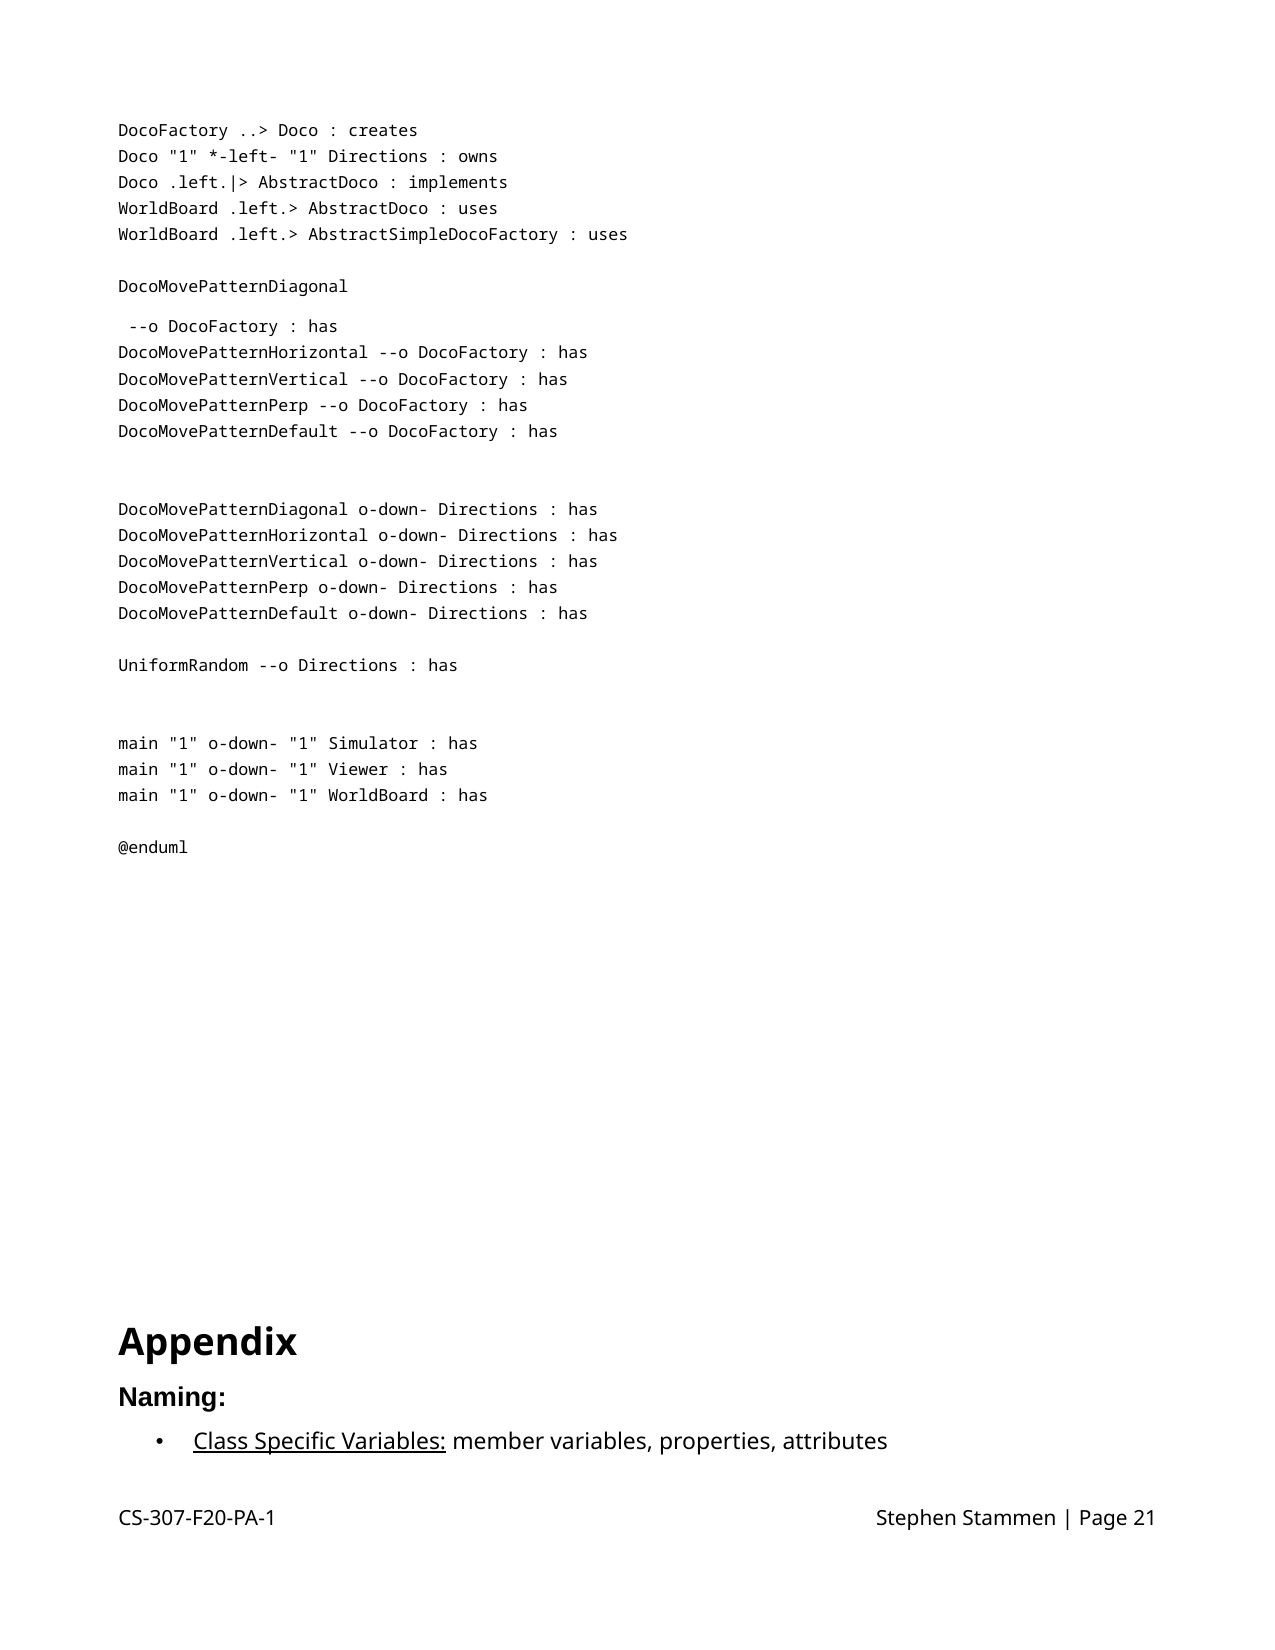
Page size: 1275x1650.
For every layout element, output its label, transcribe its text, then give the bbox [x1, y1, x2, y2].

subtitle Naming: [118, 1381, 1157, 1413]
subtitle Appendix [118, 1315, 1157, 1367]
text --o DocoFactory : has DocoMovePatternHorizontal --o DocoFactory : has DocoMovePatternVertical --o DocoFactory : has DocoMovePatternPerp --o DocoFactory : has DocoMovePatternDefault --o DocoFactory : has DocoMovePatternDiagonal o-down- Directions : has DocoMovePatternHorizontal o-down- Directions : has DocoMovePatternVertical o-down- Directions : has DocoMovePatternPerp o-down- Directions : has DocoMovePatternDefault o-down- Directions : has UniformRandom --o Directions : has main "1" o-down- "1" Simulator : has main "1" o-down- "1" Viewer : has main "1" o-down- "1" WorldBoard : has @enduml [118, 315, 1157, 858]
list Class Specific Variables: member variables, properties, attributes [156, 1425, 1157, 1456]
text DocoFactory ..> Doco : creates Doco "1" *-left- "1" Directions : owns Doco .left.|> AbstractDoco : implements WorldBoard .left.> AbstractDoco : uses WorldBoard .left.> AbstractSimpleDocoFactory : uses DocoMovePatternDiagonal [118, 118, 1157, 297]
